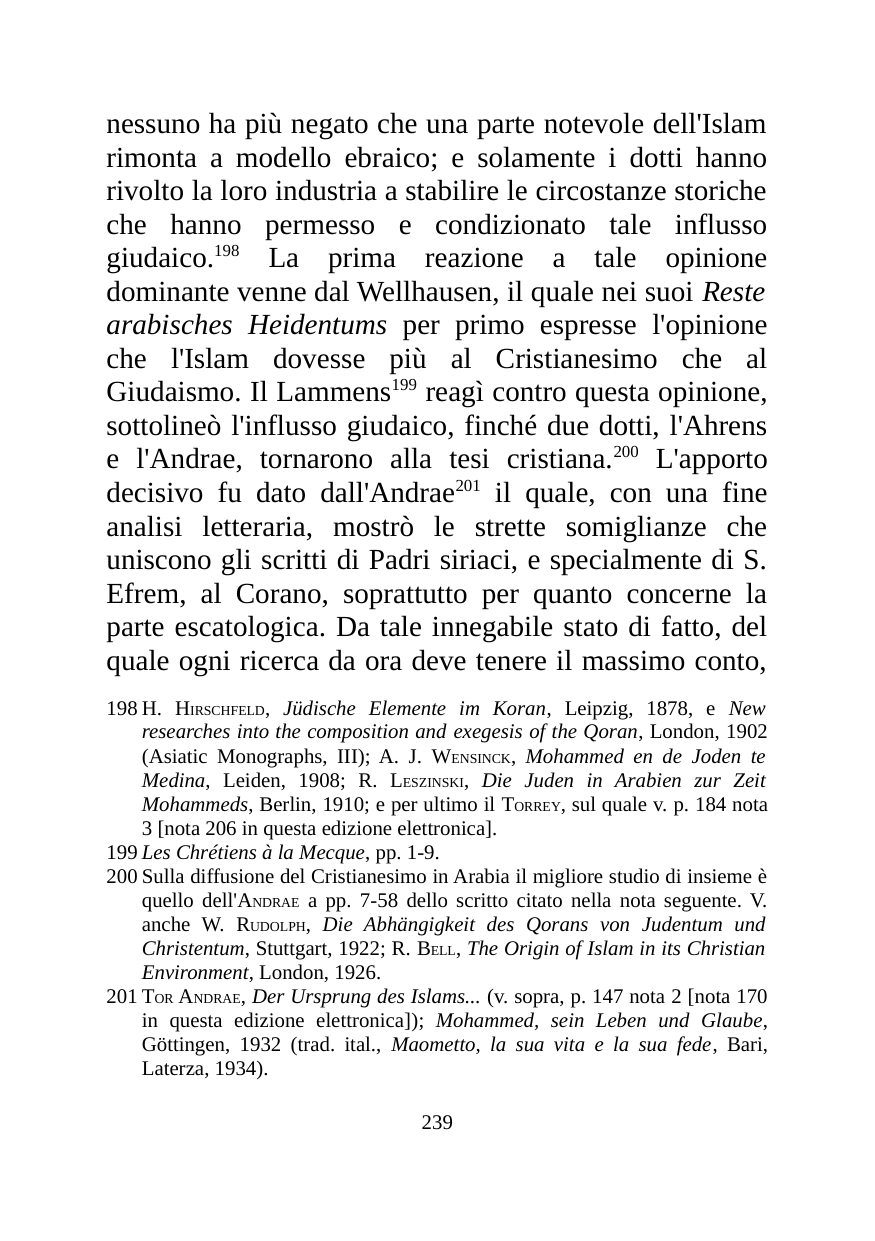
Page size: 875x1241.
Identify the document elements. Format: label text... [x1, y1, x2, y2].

text H. Hirschfeld, Jüdische Elemente im Koran, Leipzig, 1878, e New researches into the composition and exegesis of the Qoran, London, 1902 (Asiatic Monographs, III); A. J. Wensinck, Mohammed en de Joden te Medina, Leiden, 1908; R. Leszinski, Die Juden in Arabien zur Zeit Mohammeds, Berlin, 1910; e per ultimo il Torrey, sul quale v. p. 184 nota 3 [nota 206 in questa edizione elettronica]. [106, 695, 768, 840]
text Les Chrétiens à la Mecque, pp. 1-9. [106, 840, 768, 864]
text Sulla diffusione del Cristianesimo in Arabia il migliore studio di insieme è quello dell'Andrae a pp. 7-58 dello scritto citato nella nota seguente. V. anche W. Rudolph, Die Abhängigkeit des Qorans von Judentum und Christentum, Stuttgart, 1922; R. Bell, The Origin of Islam in its Christian Environment, London, 1926. [106, 864, 768, 984]
text Tor Andrae, Der Ursprung des Islams... (v. sopra, p. 147 nota 2 [nota 170 in questa edizione elettronica]); Mohammed, sein Leben und Glaube, Göttingen, 1932 (trad. ital., Maometto, la sua vita e la sua fede, Bari, Laterza, 1934). [106, 984, 768, 1080]
text nessuno ha più negato che una parte notevole dell'Islam rimonta a modello ebraico; e solamente i dotti hanno rivolto la loro industria a stabilire le circostanze storiche che hanno permesso e condizionato tale influsso giudaico. La prima reazione a tale opinione dominante venne dal Wellhausen, il quale nei suoi Reste arabisches Heidentums per primo espresse l'opinione che l'Islam dovesse più al Cristianesimo che al Giudaismo. Il Lammens reagì contro questa opinione, sottolineò l'influsso giudaico, finché due dotti, l'Ahrens e l'Andrae, tornarono alla tesi cristiana. L'apporto decisivo fu dato dall'Andrae il quale, con una fine analisi letteraria, mostrò le strette somiglianze che uniscono gli scritti di Padri siriaci, e specialmente di S. Efrem, al Corano, soprattutto per quanto concerne la parte escatologica. Da tale innegabile stato di fatto, del quale ogni ricerca da ora deve tenere il massimo conto, [106, 106, 768, 676]
